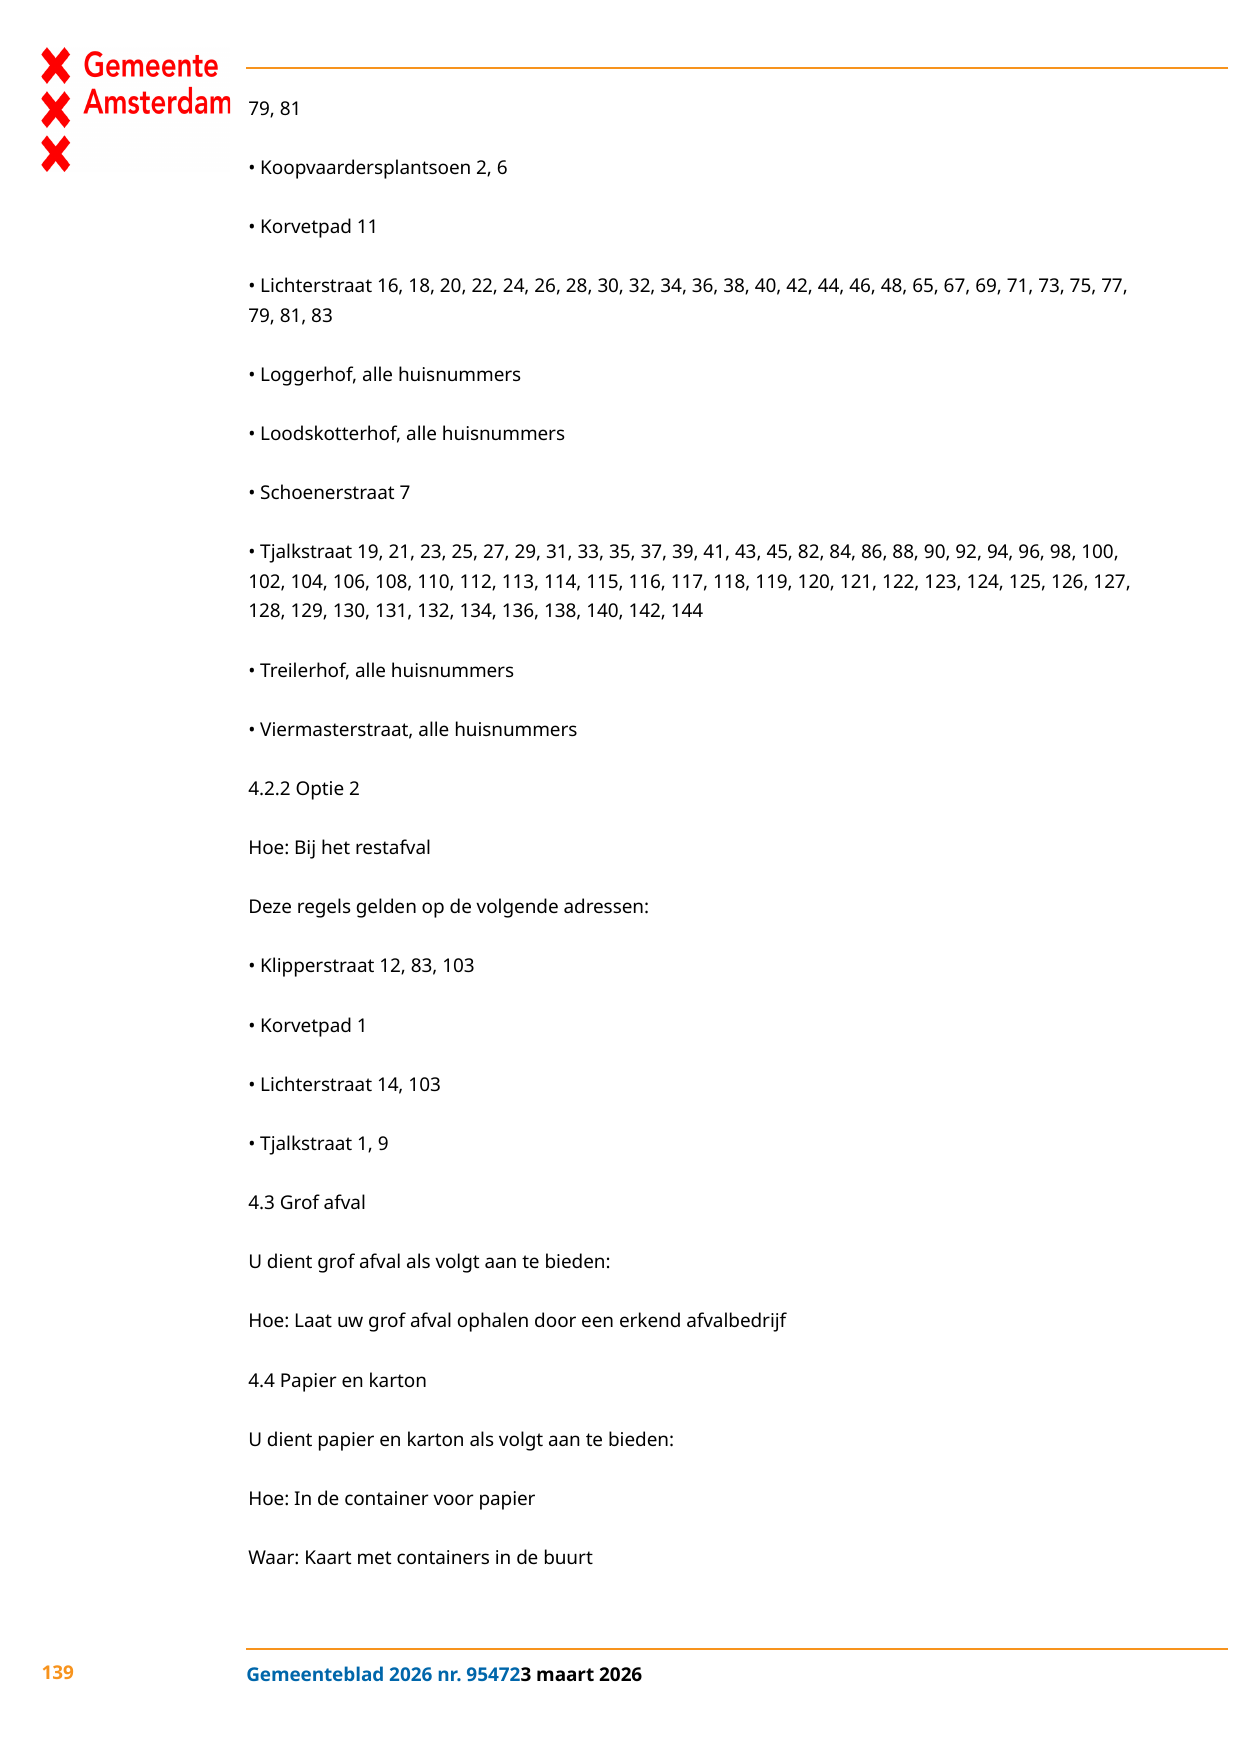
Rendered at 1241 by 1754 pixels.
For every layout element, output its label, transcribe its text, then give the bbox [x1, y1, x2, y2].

text 4.4 Papier en karton [248, 1367, 1152, 1393]
text 4.3 Grof afval [248, 1189, 1152, 1215]
text • Korvetpad 1 [248, 1012, 1152, 1038]
picture [41, 47, 231, 172]
text • Viermasterstraat, alle huisnummers [248, 716, 1152, 742]
text • Tjalkstraat 1, 9 [248, 1130, 1152, 1156]
text • Schoenerstraat 7 [248, 479, 1152, 505]
text 4.2.2 Optie 2 [248, 775, 1152, 801]
text • Loodskotterhof, alle huisnummers [248, 420, 1152, 446]
text • Lichterstraat 16, 18, 20, 22, 24, 26, 28, 30, 32, 34, 36, 38, 40, 42, 44, 46, 48, 65, 67, 69, 71, 73, 75, 77, 79, 81, 83 [248, 272, 1152, 328]
text Hoe: In de container voor papier [248, 1485, 1152, 1511]
text U dient papier en karton als volgt aan te bieden: [248, 1426, 1152, 1452]
text • Korvetpad 11 [248, 213, 1152, 239]
text • Loggerhof, alle huisnummers [248, 361, 1152, 387]
text U dient grof afval als volgt aan te bieden: [248, 1248, 1152, 1274]
text Hoe: Laat uw grof afval ophalen door een erkend afvalbedrijf [248, 1308, 1152, 1333]
text • Lichterstraat 14, 103 [248, 1071, 1152, 1097]
text Waar: Kaart met containers in de buurt [248, 1544, 1152, 1570]
text • Treilerhof, alle huisnummers [248, 657, 1152, 683]
text • Tjalkstraat 19, 21, 23, 25, 27, 29, 31, 33, 35, 37, 39, 41, 43, 45, 82, 84, 86, 88, 90, 92, 94, 96, 98, 100, 102, 104, 106, 108, 110, 112, 113, 114, 115, 116, 117, 118, 119, 120, 121, 122, 123, 124, 125, 126, 127, 128, 129, 130, 131, 132, 134, 136, 138, 140, 142, 144 [248, 538, 1152, 623]
text Hoe: Bij het restafval [248, 834, 1152, 860]
text • Koopvaardersplantsoen 2, 6 [248, 154, 1152, 180]
text 79, 81 [248, 95, 1152, 121]
text Deze regels gelden op de volgende adressen: [248, 893, 1152, 919]
text • Klipperstraat 12, 83, 103 [248, 953, 1152, 978]
